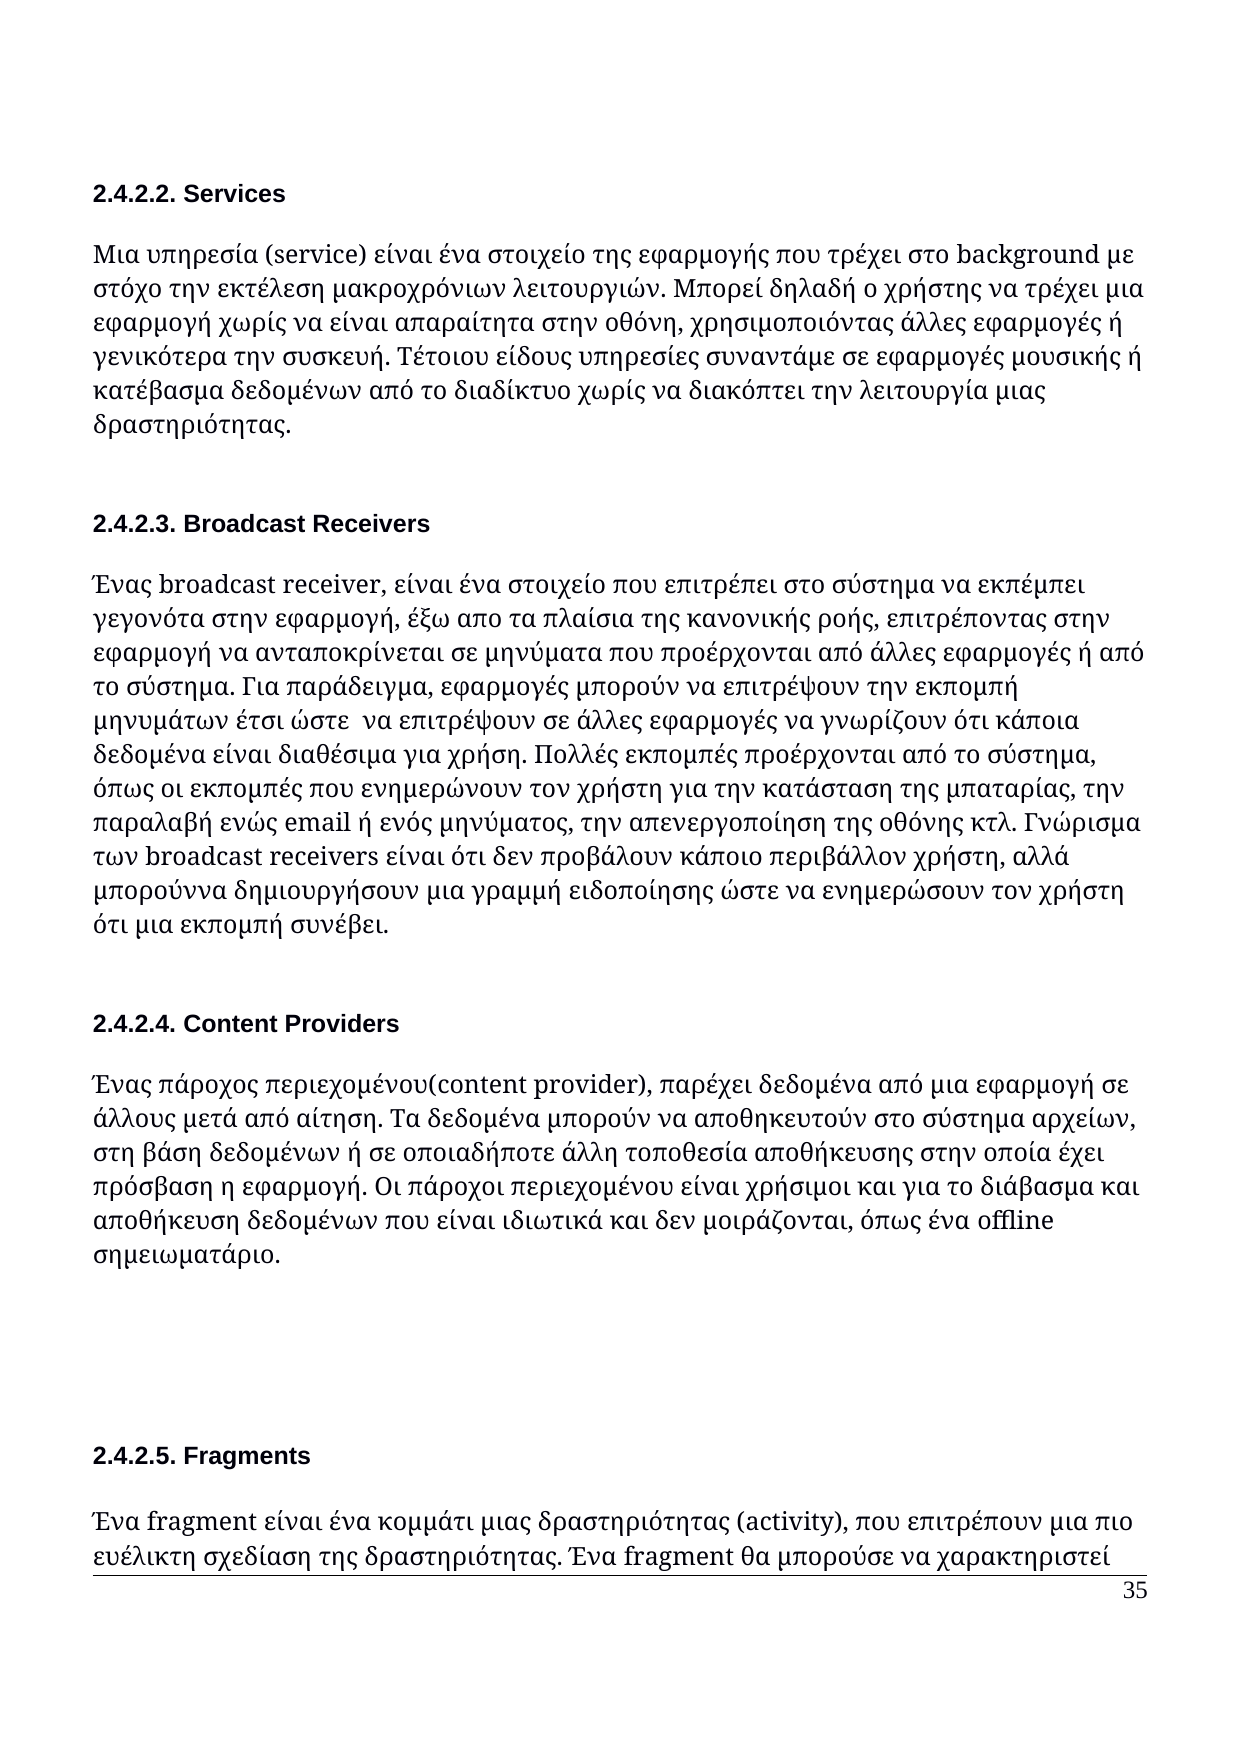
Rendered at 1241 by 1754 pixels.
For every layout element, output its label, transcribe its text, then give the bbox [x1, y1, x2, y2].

text Ένας πάροχος περιεχομένου(content provider), παρέχει δεδομένα από μια εφαρμογή σε άλλους μετά από αίτηση. Τα δεδομένα μπορούν να αποθηκευτούν στο σύστημα αρχείων, στη βάση δεδομένων ή σε οποιαδήποτε άλλη τοποθεσία αποθήκευσης στην οποία έχει πρόσβαση η εφαρμογή. Οι πάροχοι περιεχομένου είναι χρήσιμοι και για το διάβασμα και αποθήκευση δεδομένων που είναι ιδιωτικά και δεν μοιράζονται, όπως ένα offline σημειωματάριο. [93, 1067, 1147, 1271]
text 2.4.2.3. Broadcast Receivers [93, 509, 1147, 537]
text Ένα fragment είναι ένα κομμάτι μιας δραστηριότητας (activity), που επιτρέπουν μια πιο ευέλικτη σχεδίαση της δραστηριότητας. Ένα fragment θα μπορούσε να χαρακτηριστεί [93, 1504, 1147, 1572]
text 2.4.2.4. Content Providers [93, 1009, 1147, 1038]
text 2.4.2.2. Services [93, 179, 1147, 207]
text Ένας broadcast receiver, είναι ένα στοιχείο που επιτρέπει στο σύστημα να εκπέμπει γεγονότα στην εφαρμογή, έξω απο τα πλαίσια της κανονικής ροής, επιτρέποντας στην εφαρμογή να ανταποκρίνεται σε μηνύματα που προέρχονται από άλλες εφαρμογές ή από το σύστημα. Για παράδειγμα, εφαρμογές μπορούν να επιτρέψουν την εκπομπή μηνυμάτων έτσι ώστε να επιτρέψουν σε άλλες εφαρμογές να γνωρίζουν ότι κάποια δεδομένα είναι διαθέσιμα για χρήση. Πολλές εκπομπές προέρχονται από το σύστημα, όπως οι εκπομπές που ενημερώνουν τον χρήστη για την κατάσταση της μπαταρίας, την παραλαβή ενώς email ή ενός μηνύματος, την απενεργοποίηση της οθόνης κτλ. Γνώρισμα των broadcast receivers είναι ότι δεν προβάλουν κάποιο περιβάλλον χρήστη, αλλά μπορούννα δημιουργήσουν μια γραμμή ειδοποίησης ώστε να ενημερώσουν τον χρήστη ότι μια εκπομπή συνέβει. [93, 566, 1147, 941]
text 2.4.2.5. Fragments [93, 1441, 1147, 1470]
text Μια υπηρεσία (service) είναι ένα στοιχείο της εφαρμογής που τρέχει στο background με στόχο την εκτέλεση μακροχρόνιων λειτουργιών. Μπορεί δηλαδή ο χρήστης να τρέχει μια εφαρμογή χωρίς να είναι απαραίτητα στην οθόνη, χρησιμοποιόντας άλλες εφαρμογές ή γενικότερα την συσκευή. Τέτοιου είδους υπηρεσίες συναντάμε σε εφαρμογές μουσικής ή κατέβασμα δεδομένων από το διαδίκτυο χωρίς να διακόπτει την λειτουργία μιας δραστηριότητας. [93, 236, 1147, 441]
